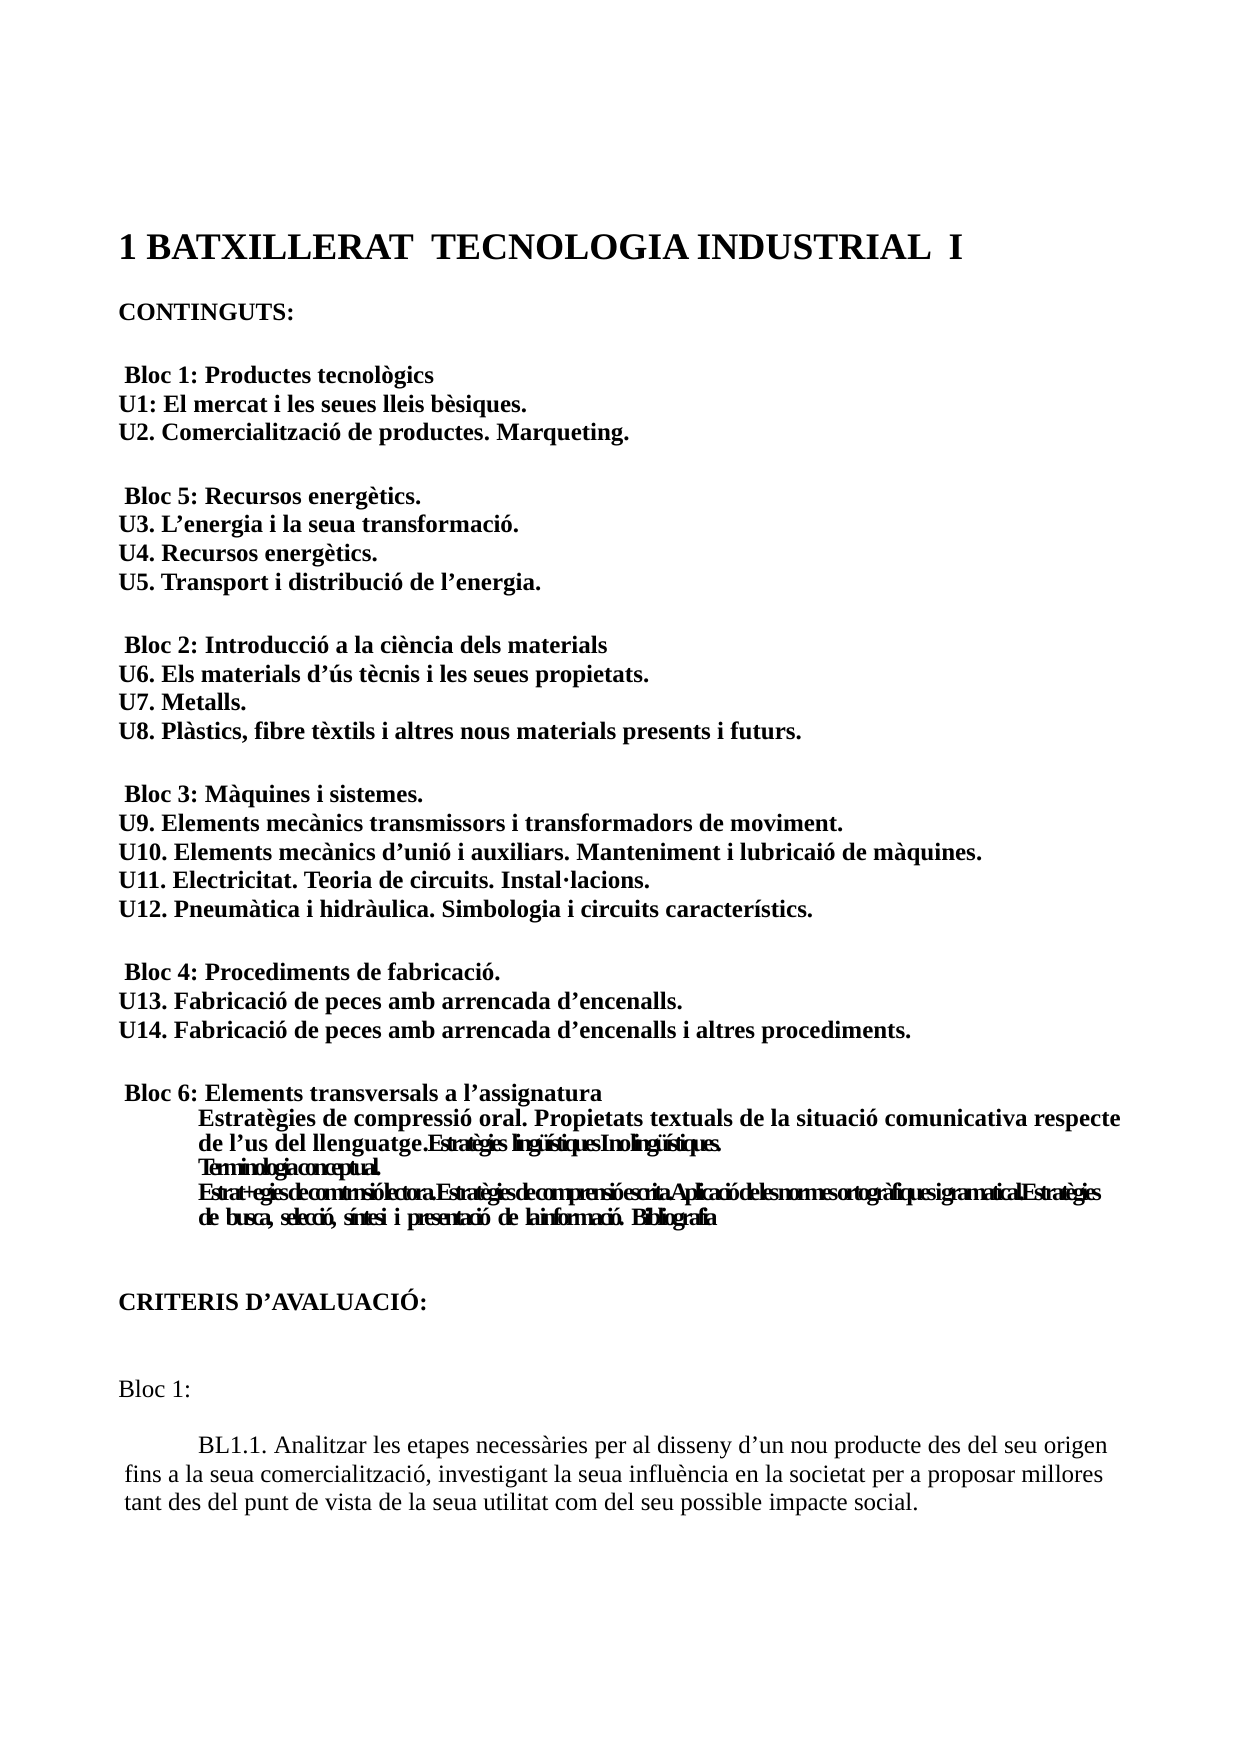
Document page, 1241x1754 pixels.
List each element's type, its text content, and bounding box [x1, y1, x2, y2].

text BL1.1. Analitzar les etapes necessàries per al disseny d’un nou producte des del seu origen fins a la seua comercialització, investigant la seua influència en la societat per a proposar millores tant des del punt de vista de la seua utilitat com del seu possible impacte social. [124, 1431, 1111, 1516]
text Bloc 3: Màquines i sistemes. [124, 779, 1122, 808]
text U3. L’energia i la seua transformació. [118, 509, 1122, 538]
text U9. Elements mecànics transmissors i transformadors de moviment. [118, 808, 1122, 837]
text 1 BATXILLERAT TECNOLOGIA INDUSTRIAL I [118, 225, 1122, 268]
text U4. Recursos energètics. [118, 538, 1122, 567]
text U2. Comercialització de productes. Marqueting. [118, 417, 1122, 446]
text U13. Fabricació de peces amb arrencada d’encenalls. [118, 986, 1122, 1015]
text Bloc 2: Introducció a la ciència dels materials [124, 630, 1122, 659]
text CRITERIS D’AVALUACIÓ: [118, 1287, 1122, 1316]
text U7. Metalls. [118, 687, 1122, 716]
text U12. Pneumàtica i hidràulica. Simbologia i circuits característics. [118, 894, 1122, 923]
text Bloc 4: Procediments de fabricació. [124, 957, 1122, 986]
text Bloc 1: [118, 1374, 1122, 1402]
text U5. Transport i distribució de l’energia. [118, 567, 1122, 596]
text Bloc 1: Productes tecnològics [124, 360, 1122, 389]
text CONTINGUTS: [118, 297, 1122, 325]
text U6. Els materials d’ús tècnis i les seues propietats. [118, 659, 1122, 687]
text Estrat+egies de comtrnsió lectora. Estratègies de comprensió escrita.Aplicació de les normes ortogràfiques i gramatical.Estratègies de busca, selecció, síntesi i presentació de la informació. Bibliografia [198, 1181, 1122, 1230]
text U14. Fabricació de peces amb arrencada d’encenalls i altres procediments. [118, 1015, 1122, 1043]
text Bloc 5: Recursos energètics. [124, 481, 1122, 509]
text Bloc 6: Elements transversals a l’assignatura [124, 1078, 1122, 1107]
text U1: El mercat i les seues lleis bèsiques. [118, 389, 1122, 417]
text Estratègies de compressió oral. Propietats textuals de la situació comunicativa respecte de l’us del llenguatge. Estratègies lingüístiques I no lingüístiques. [198, 1107, 1122, 1156]
text U10. Elements mecànics d’unió i auxiliars. Manteniment i lubricaió de màquines. [118, 837, 1122, 866]
text U8. Plàstics, fibre tèxtils i altres nous materials presents i futurs. [118, 716, 1122, 745]
text Terminologia conceptual. [198, 1156, 1122, 1181]
text U11. Electricitat. Teoria de circuits. Instal·lacions. [118, 866, 1122, 894]
